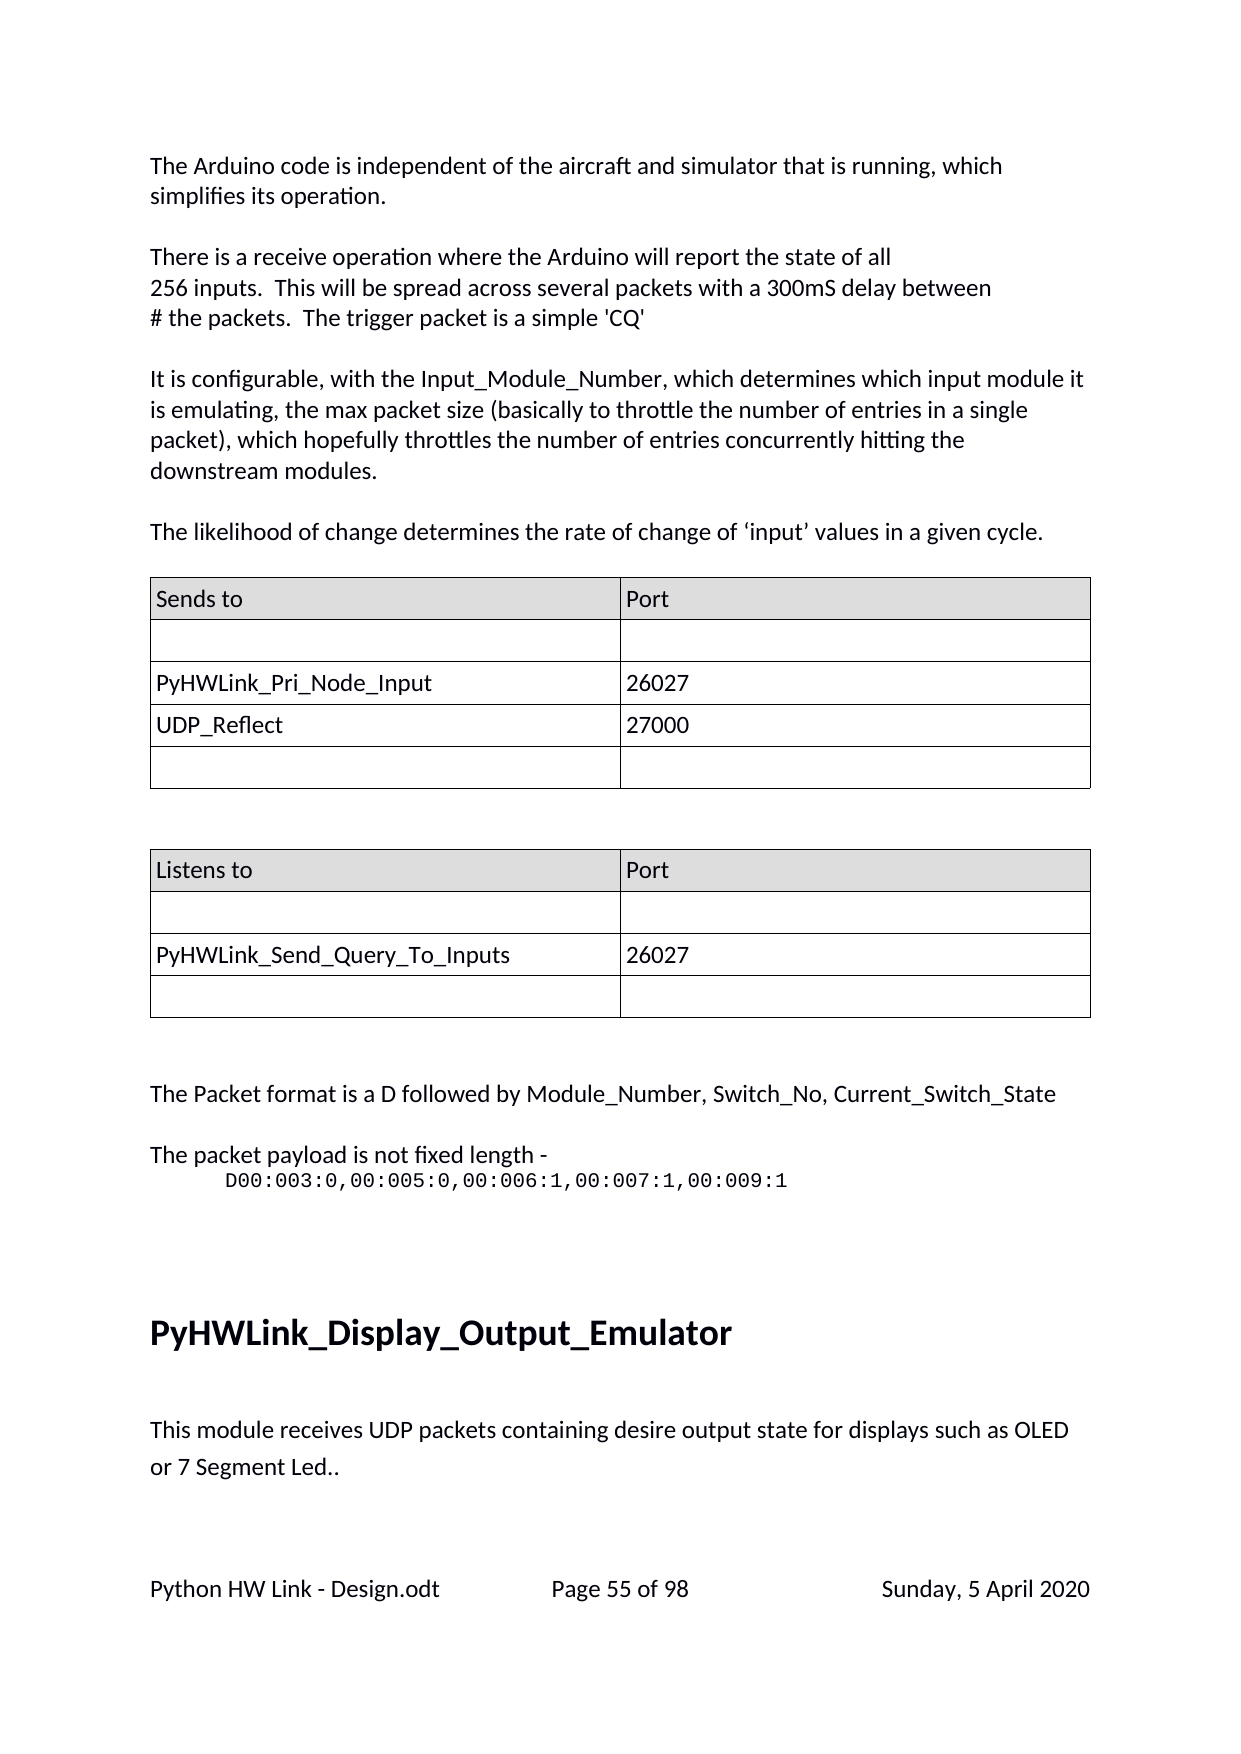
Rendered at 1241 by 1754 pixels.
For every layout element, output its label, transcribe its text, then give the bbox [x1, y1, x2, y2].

table_cell PyHWLink_Send_Query_To_Inputs [151, 934, 620, 975]
table_cell 26027 [621, 934, 1090, 975]
table_cell [621, 892, 1090, 933]
table_cell [621, 976, 1090, 1017]
table_cell [151, 620, 620, 661]
table_cell 27000 [621, 705, 1090, 746]
table_cell 26027 [621, 662, 1090, 703]
table_cell [621, 620, 1090, 661]
table_cell [151, 892, 620, 933]
text # the packets. The trigger packet is a simple 'CQ' [150, 303, 1090, 333]
text The Packet format is a D followed by Module_Number, Switch_No, Current_Switch_State [150, 1078, 1090, 1109]
text The likelihood of change determines the rate of change of ‘input’ values in a given cycle. [150, 516, 1090, 547]
text 256 inputs. This will be spread across several packets with a 300mS delay between [150, 272, 1090, 303]
table_cell [621, 747, 1090, 788]
table_cell [151, 747, 620, 788]
text There is a receive operation where the Arduino will report the state of all [150, 242, 1090, 272]
table_header Port [621, 850, 1090, 891]
text The Arduino code is independent of the aircraft and simulator that is running, which simplifies its operation. [150, 150, 1090, 211]
text The packet payload is not fixed length - [150, 1139, 1090, 1170]
table_cell PyHWLink_Pri_Node_Input [151, 662, 620, 703]
table_header Sends to [151, 578, 620, 619]
table_header Port [621, 578, 1090, 619]
text It is configurable, with the Input_Module_Number, which determines which input module it is emulating, the max packet size (basically to throttle the number of entries in a single packet), which hopefully throttles the number of entries concurrently hitting the downstream modules. [150, 364, 1090, 486]
text D00:003:0,00:005:0,00:006:1,00:007:1,00:009:1 [150, 1170, 1090, 1193]
table_cell UDP_Reflect [151, 705, 620, 746]
table_cell [151, 976, 620, 1017]
subtitle PyHWLink_Display_Output_Emulator [150, 1309, 1090, 1355]
table_header Listens to [151, 850, 620, 891]
text This module receives UDP packets containing desire output state for displays such as OLED or 7 Segment Led.. [150, 1414, 1090, 1481]
